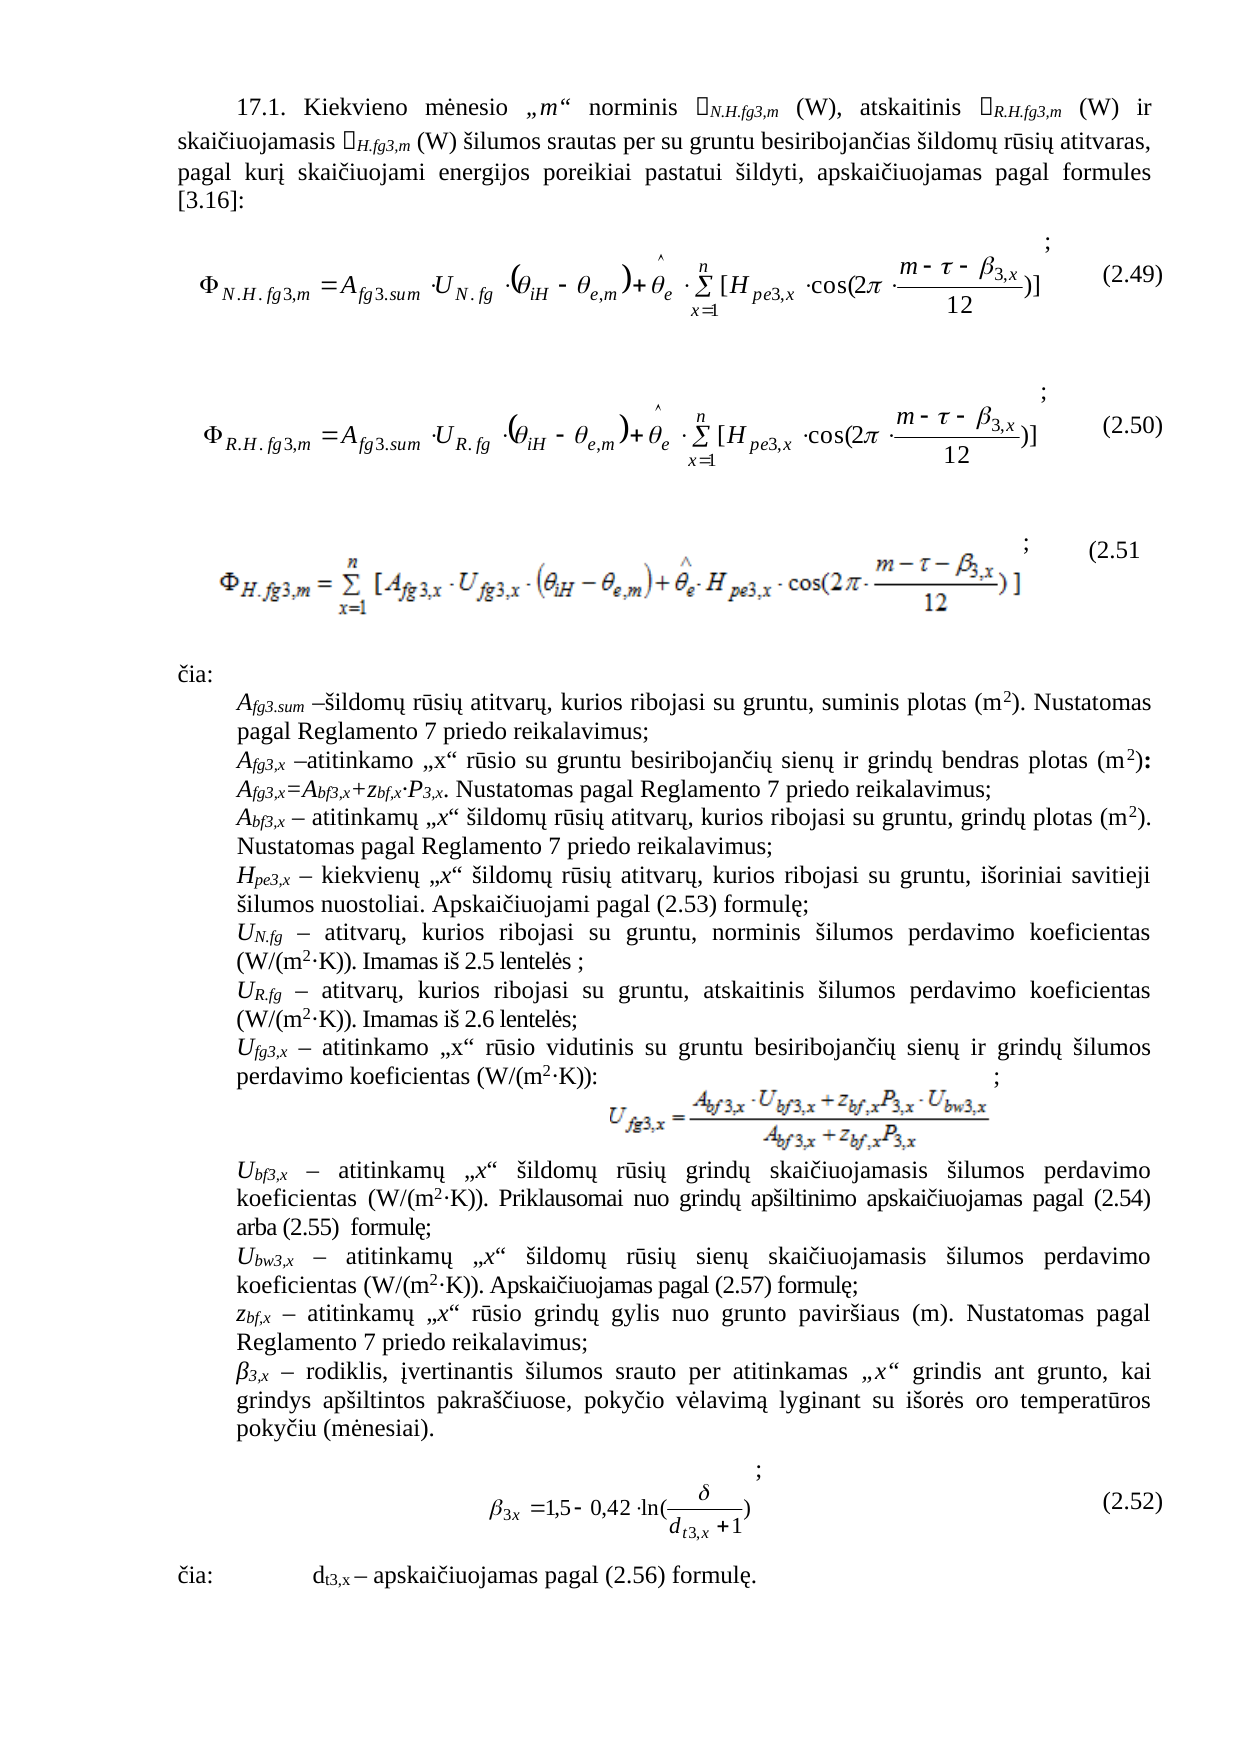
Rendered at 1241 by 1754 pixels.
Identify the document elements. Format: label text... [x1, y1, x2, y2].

table_header ; [177, 365, 1069, 486]
text Hpe3,x – kiekvienų „x“ šildomų rūsių atitvarų, kurios ribojasi su gruntu, išoriniai savitieji šilumos nuostoliai. Apskaičiuojami pagal (2.53) formulę; [237, 860, 1152, 917]
text zbf,x – atitinkamų „x“ rūsio grindų gylis nuo grunto paviršiaus (m). Nustatomas pagal Reglamento 7 priedo reikalavimus; [236, 1298, 1152, 1356]
table_header (2.52) [1070, 1442, 1174, 1561]
text čia: dt3,x – apskaičiuojamas pagal (2.56) formulę. [177, 1561, 1152, 1589]
table_header (2.50) [1070, 365, 1174, 486]
table_header (2.51) [1070, 515, 1152, 630]
text Ubw3,x – atitinkamų „x“ šildomų rūsių sienų skaičiuojamasis šilumos perdavimo koeficientas (W/(m2·K)). Apskaičiuojamas pagal (2.57) formulę; [236, 1241, 1152, 1298]
text Ubf3,x – atitinkamų „x“ šildomų rūsių grindų skaičiuojamasis šilumos perdavimo koeficientas (W/(m2·K)). Priklausomai nuo grindų apšiltinimo apskaičiuojamas pagal (2.54) arba (2.55) formulę; [236, 1155, 1152, 1241]
table_header ; [177, 515, 1070, 630]
text Abf3,x – atitinkamų „x“ šildomų rūsių atitvarų, kurios ribojasi su gruntu, grindų plotas (m2). Nustatomas pagal Reglamento 7 priedo reikalavimus; [237, 802, 1152, 860]
text Ufg3,x – atitinkamo „x“ rūsio vidutinis su gruntu besiribojančių sienų ir grindų šilumos perdavimo koeficientas (W/(m2·K)): ; [236, 1032, 1152, 1155]
text 17.1. Kiekvieno mėnesio „m“ norminis N.H.fg3,m (W), atskaitinis R.H.fg3,m (W) ir skaičiuojamasis H.fg3,m (W) šilumos srautas per su gruntu besiribojančias šildomų rūsių atitvaras, pagal kurį skaičiuojami energijos poreikiai pastatui šildyti, apskaičiuojamas pagal formules [3.16]: [177, 89, 1152, 214]
text Afg3,x –atitinkamo „x“ rūsio su gruntu besiribojančių sienų ir grindų bendras plotas (m2): Afg3,x=Abf3,x+zbf,x·P3,x. Nustatomas pagal Reglamento 7 priedo reikalavimus; [237, 745, 1152, 802]
table_header ; [177, 214, 1069, 336]
text čia: [177, 659, 1152, 687]
table_header (2.49) [1070, 214, 1174, 336]
text β3,x – rodiklis, įvertinantis šilumos srauto per atitinkamas „x“ grindis ant grunto, kai grindys apšiltintos pakraščiuose, pokyčio vėlavimą lyginant su išorės oro temperatūros pokyčiu (mėnesiai). [236, 1356, 1152, 1442]
text Afg3.sum –šildomų rūsių atitvarų, kurios ribojasi su gruntu, suminis plotas (m2). Nustatomas pagal Reglamento 7 priedo reikalavimus; [237, 687, 1152, 745]
table_header ; [177, 1442, 1069, 1561]
text UR.fg – atitvarų, kurios ribojasi su gruntu, atskaitinis šilumos perdavimo koeficientas (W/(m2·K)). Imamas iš 2.6 lentelės; [236, 975, 1152, 1032]
text UN.fg – atitvarų, kurios ribojasi su gruntu, norminis šilumos perdavimo koeficientas (W/(m2·K)). Imamas iš 2.5 lentelės ; [236, 917, 1152, 975]
